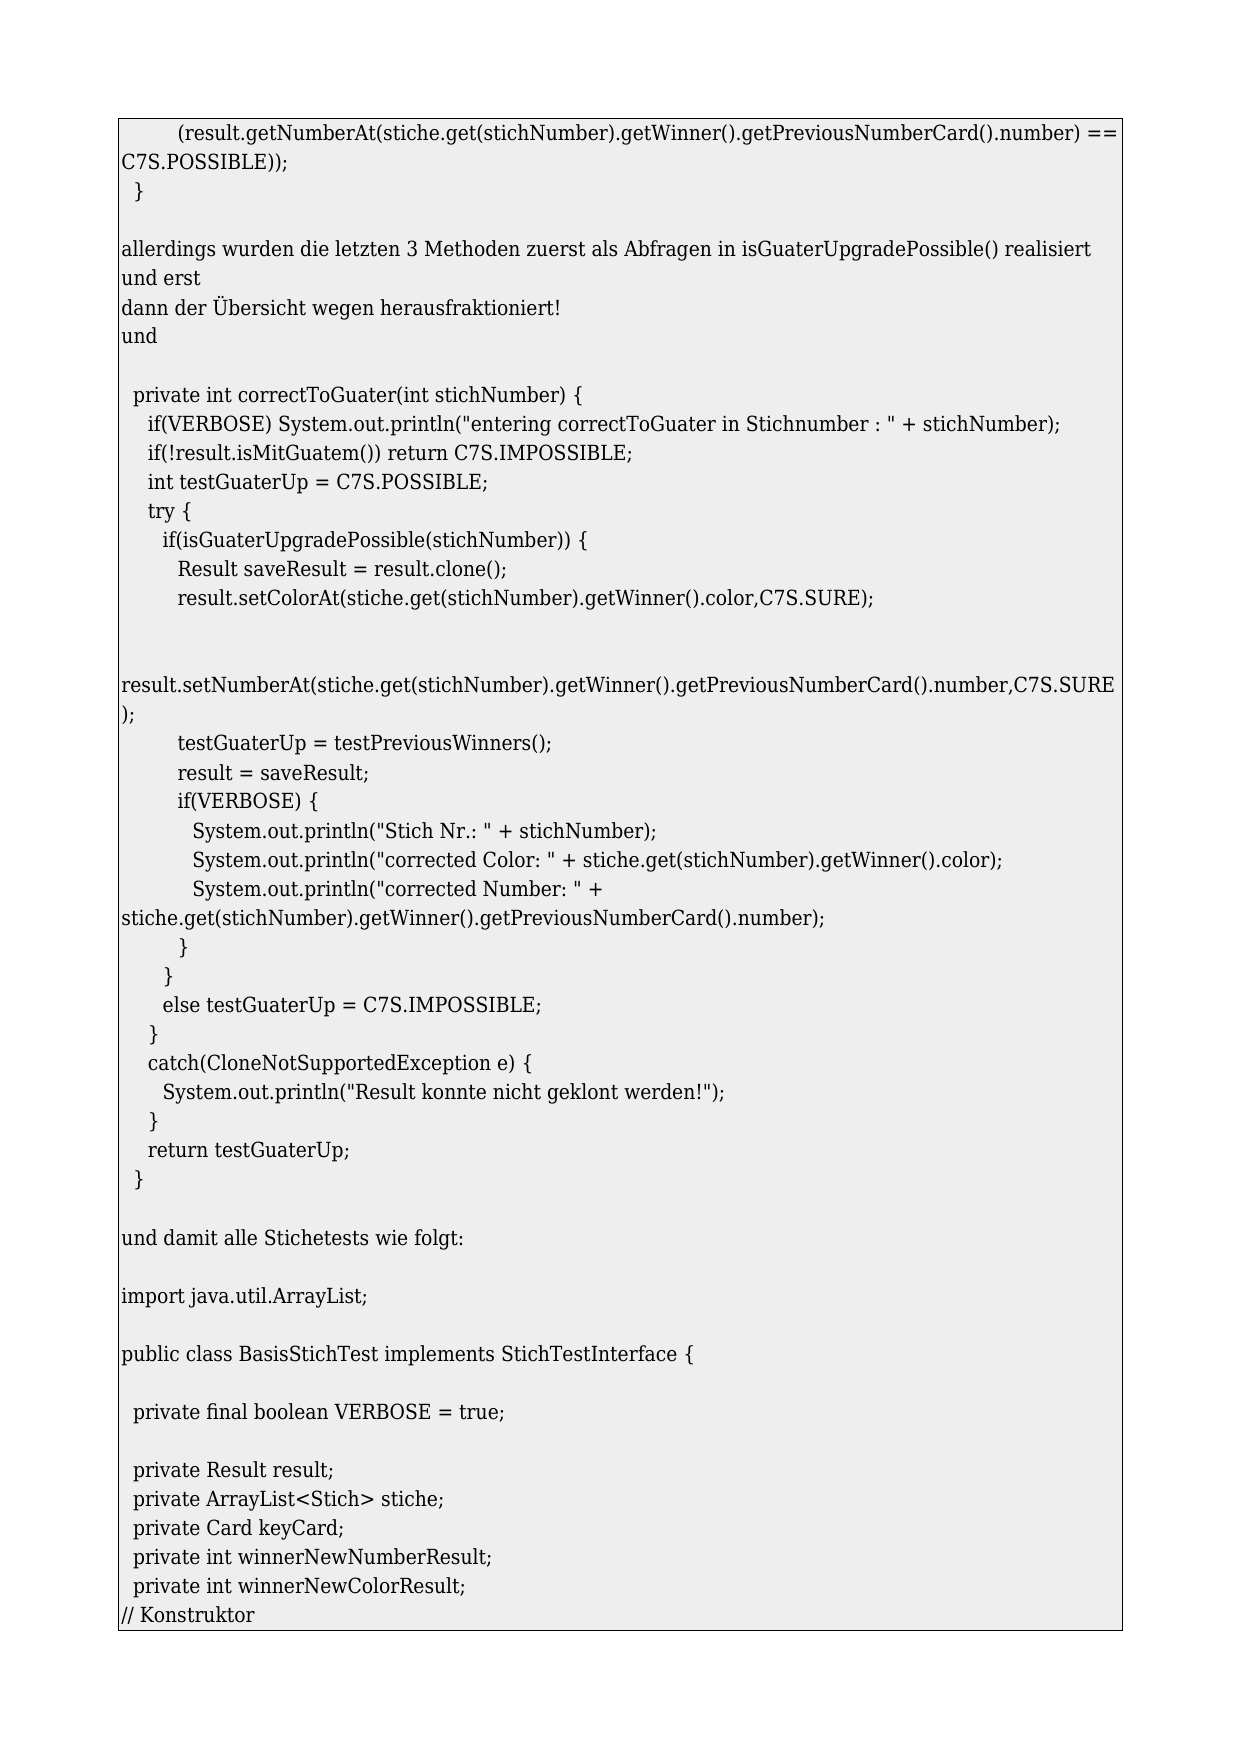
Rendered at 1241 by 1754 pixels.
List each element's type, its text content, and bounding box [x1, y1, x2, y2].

text if(VERBOSE) { [119, 787, 1122, 814]
text } [119, 961, 1122, 988]
text System.out.println("Result konnte nicht geklont werden!"); [119, 1077, 1122, 1104]
text } [119, 1164, 1122, 1192]
text private Result result; [119, 1455, 1122, 1482]
text else testGuaterUp = C7S.IMPOSSIBLE; [119, 990, 1122, 1017]
text // Konstruktor [119, 1600, 1122, 1630]
text private int winnerNewColorResult; [119, 1571, 1122, 1598]
text private ArrayList<Stich> stiche; [119, 1484, 1122, 1511]
text System.out.println("corrected Number: " + stiche.get(stichNumber).getWinner().getPreviousNumberCard().number); [119, 874, 1122, 930]
text public class BasisStichTest implements StichTestInterface { [119, 1339, 1122, 1366]
text } [119, 1106, 1122, 1133]
text if(!result.isMitGuatem()) return C7S.IMPOSSIBLE; [119, 438, 1122, 465]
text (result.getNumberAt(stiche.get(stichNumber).getWinner().getPreviousNumberCard().number) == C7S.POSSIBLE)); [119, 119, 1122, 174]
text allerdings wurden die letzten 3 Methoden zuerst als Abfragen in isGuaterUpgradePossible() realisiert und erst [119, 234, 1122, 291]
text System.out.println("Stich Nr.: " + stichNumber); [119, 816, 1122, 843]
text private final boolean VERBOSE = true; [119, 1397, 1122, 1424]
text System.out.println("corrected Color: " + stiche.get(stichNumber).getWinner().color); [119, 845, 1122, 872]
text und damit alle Stichetests wie folgt: [119, 1222, 1122, 1250]
text private Card keyCard; [119, 1513, 1122, 1540]
text } [119, 1019, 1122, 1046]
text try { [119, 496, 1122, 523]
text import java.util.ArrayList; [119, 1281, 1122, 1308]
text catch(CloneNotSupportedException e) { [119, 1048, 1122, 1075]
text return testGuaterUp; [119, 1135, 1122, 1163]
text private int correctToGuater(int stichNumber) { [119, 380, 1122, 407]
text if(isGuaterUpgradePossible(stichNumber)) { [119, 525, 1122, 552]
text } [119, 176, 1122, 203]
text private int winnerNewNumberResult; [119, 1542, 1122, 1569]
text testGuaterUp = testPreviousWinners(); [119, 728, 1122, 756]
text } [119, 932, 1122, 959]
text if(VERBOSE) System.out.println("entering correctToGuater in Stichnumber : " + stichNumber); [119, 409, 1122, 436]
text int testGuaterUp = C7S.POSSIBLE; [119, 467, 1122, 494]
text result.setNumberAt(stiche.get(stichNumber).getWinner().getPreviousNumberCard().number,C7S.SURE); [119, 612, 1122, 727]
text result.setColorAt(stiche.get(stichNumber).getWinner().color,C7S.SURE); [119, 583, 1122, 610]
text result = saveResult; [119, 757, 1122, 785]
text dann der Übersicht wegen herausfraktioniert! [119, 292, 1122, 320]
text und [119, 322, 1122, 349]
text Result saveResult = result.clone(); [119, 554, 1122, 581]
